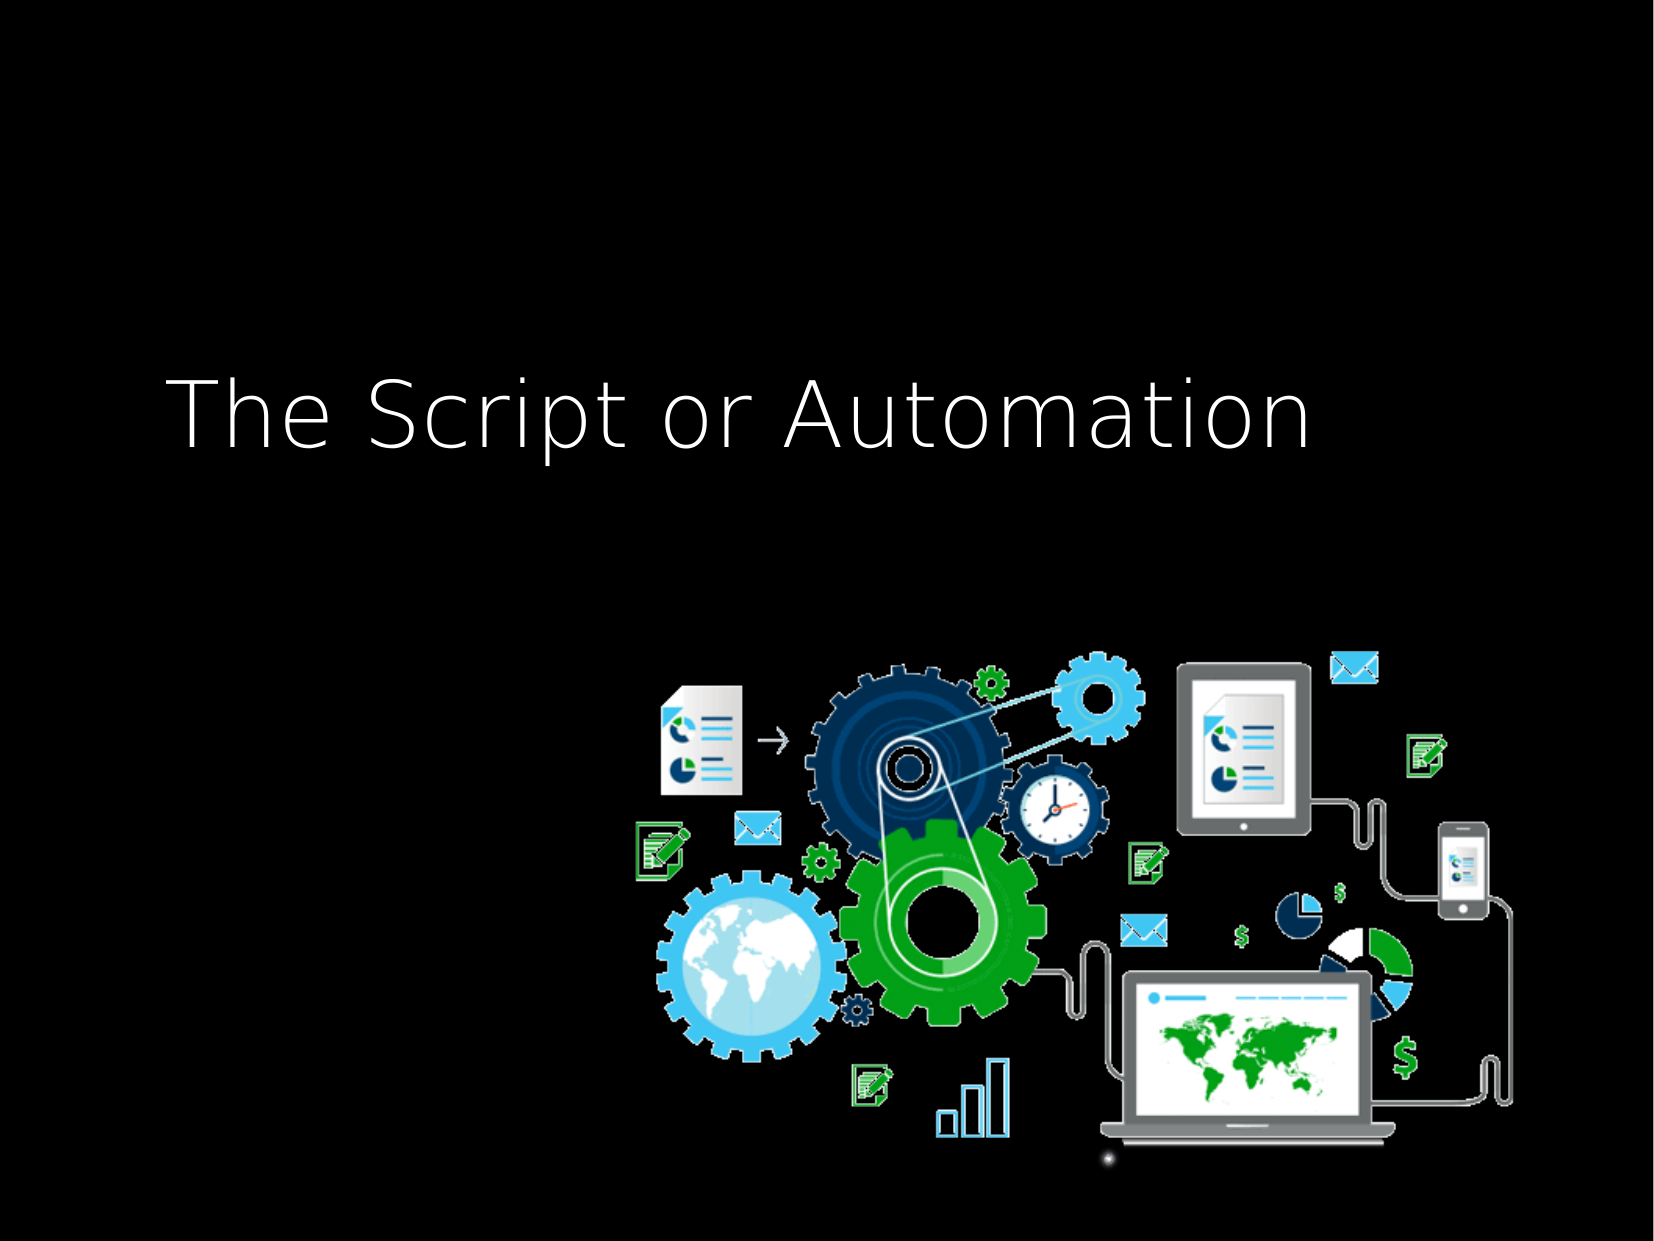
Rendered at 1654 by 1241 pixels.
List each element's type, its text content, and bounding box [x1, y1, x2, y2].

title The Script or Automation [0, 312, 1486, 520]
picture [0, 0, 1654, 1241]
